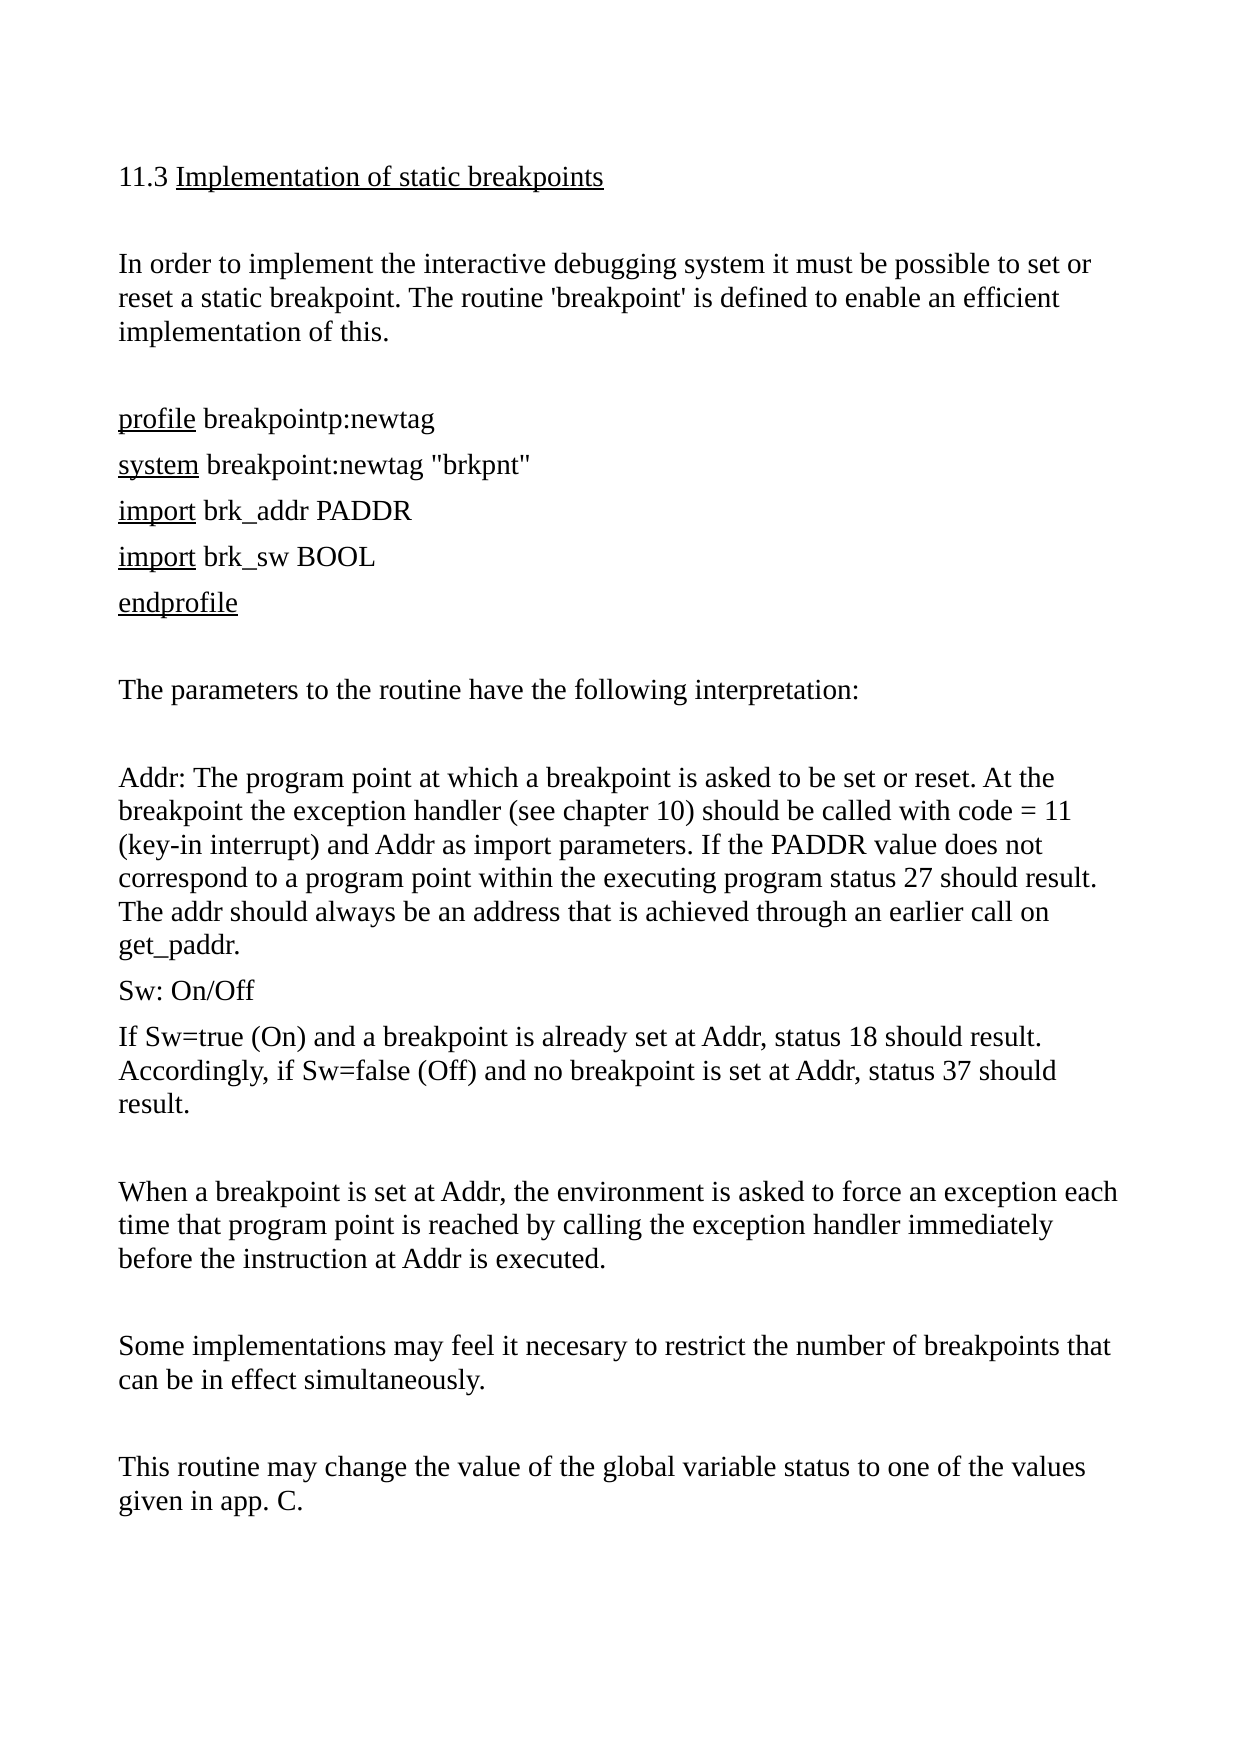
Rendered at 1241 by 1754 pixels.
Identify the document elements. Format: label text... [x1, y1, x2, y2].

text 11.3 Implementation of static breakpoints [118, 159, 1122, 193]
text endprofile [118, 585, 1122, 619]
text Some implementations may feel it necesary to restrict the number of breakpoints that can be in effect simultaneously. [118, 1328, 1122, 1395]
text Sw: On/Off [118, 973, 1122, 1007]
text The parameters to the routine have the following interpretation: [118, 672, 1122, 706]
text system breakpoint:newtag "brkpnt" [118, 447, 1122, 481]
text import brk_sw BOOL [118, 539, 1122, 573]
text profile breakpointp:newtag [118, 401, 1122, 434]
text When a breakpoint is set at Addr, the environment is asked to force an exception each time that program point is reached by calling the exception handler immediately before the instruction at Addr is executed. [118, 1174, 1122, 1274]
text If Sw=true (On) and a breakpoint is already set at Addr, status 18 should result. Accordingly, if Sw=false (Off) and no breakpoint is set at Addr, status 37 should result. [118, 1019, 1122, 1120]
text Addr: The program point at which a breakpoint is asked to be set or reset. At the breakpoint the exception handler (see chapter 10) should be called with code = 11 (key-in interrupt) and Addr as import parameters. If the PADDR value does not correspond to a program point within the executing program status 27 should result. The addr should always be an address that is achieved through an earlier call on get_paddr. [118, 760, 1122, 961]
text This routine may change the value of the global variable status to one of the values given in app. C. [118, 1449, 1122, 1516]
text In order to implement the interactive debugging system it must be possible to set or reset a static breakpoint. The routine 'breakpoint' is defined to enable an efficient implementation of this. [118, 247, 1122, 347]
text import brk_addr PADDR [118, 493, 1122, 527]
